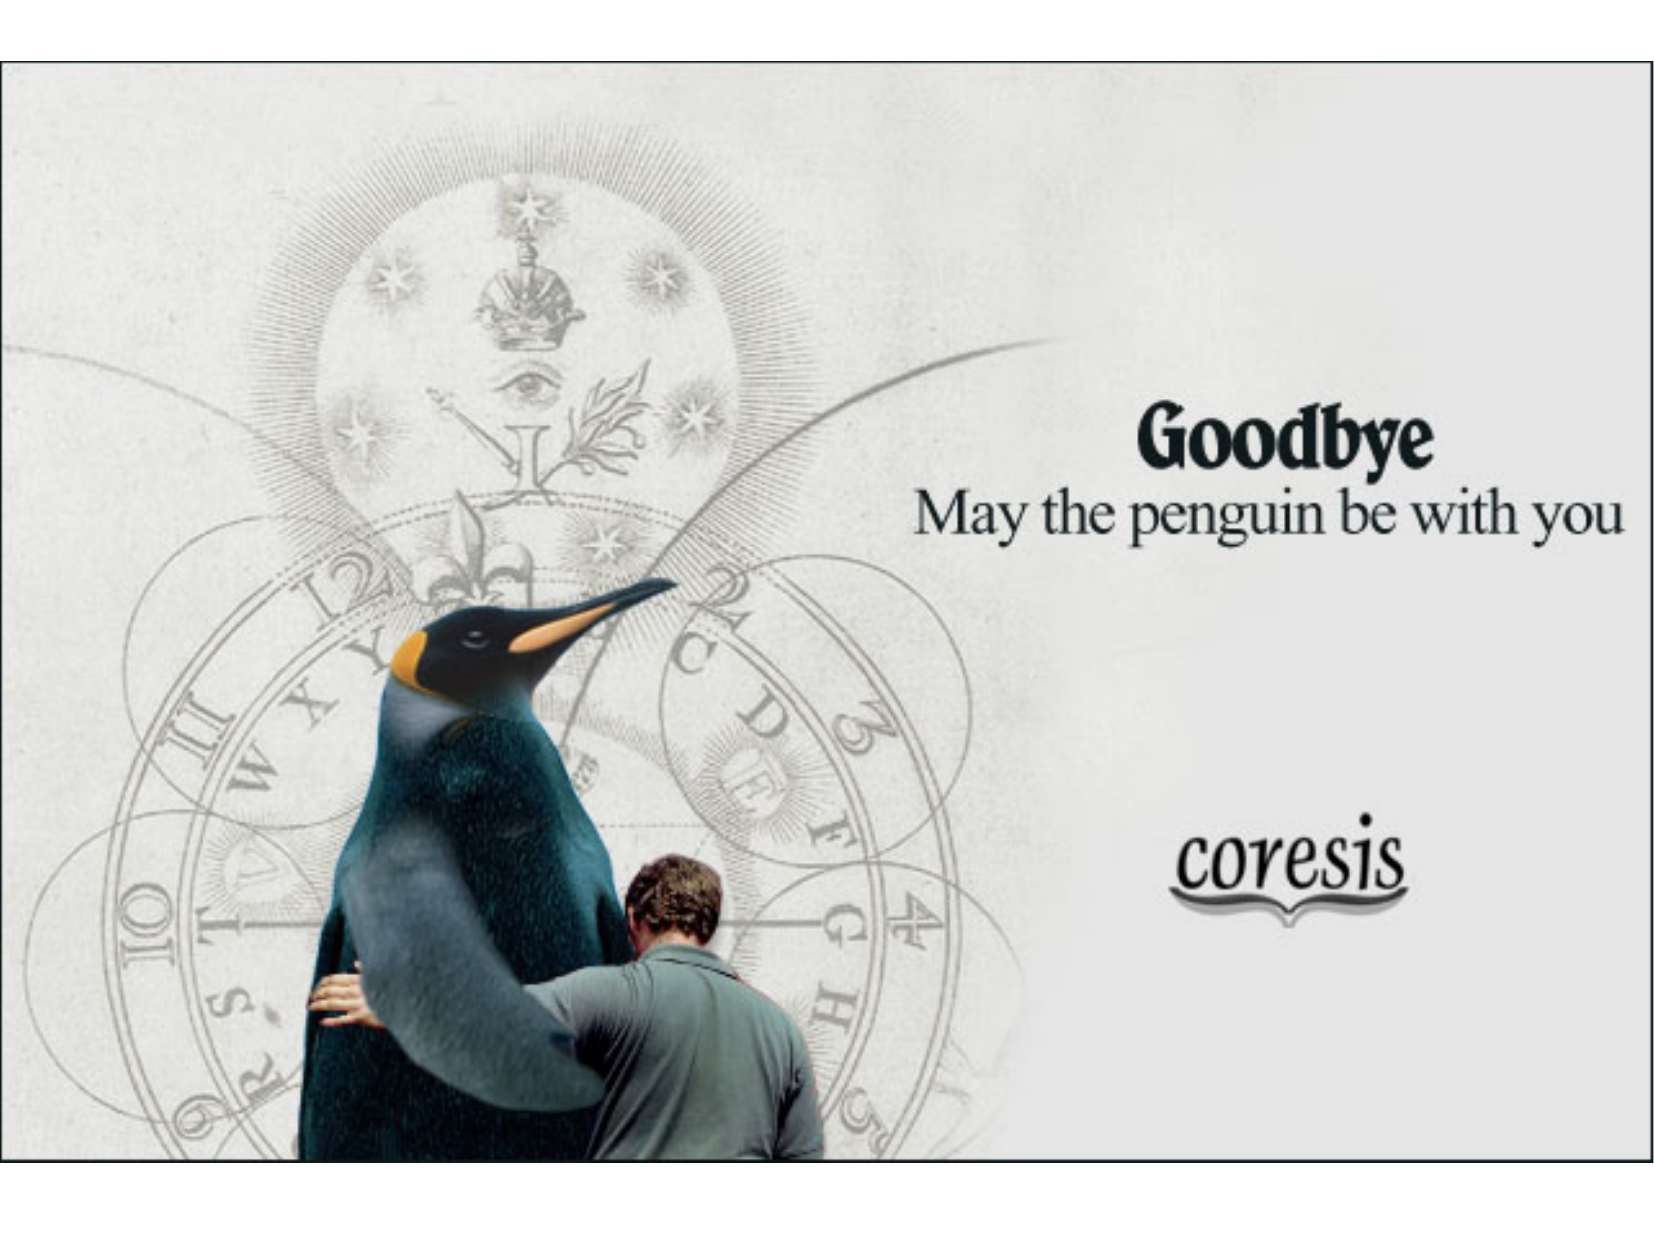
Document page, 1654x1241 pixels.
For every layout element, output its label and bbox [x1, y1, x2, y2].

picture [0, 61, 1654, 1163]
